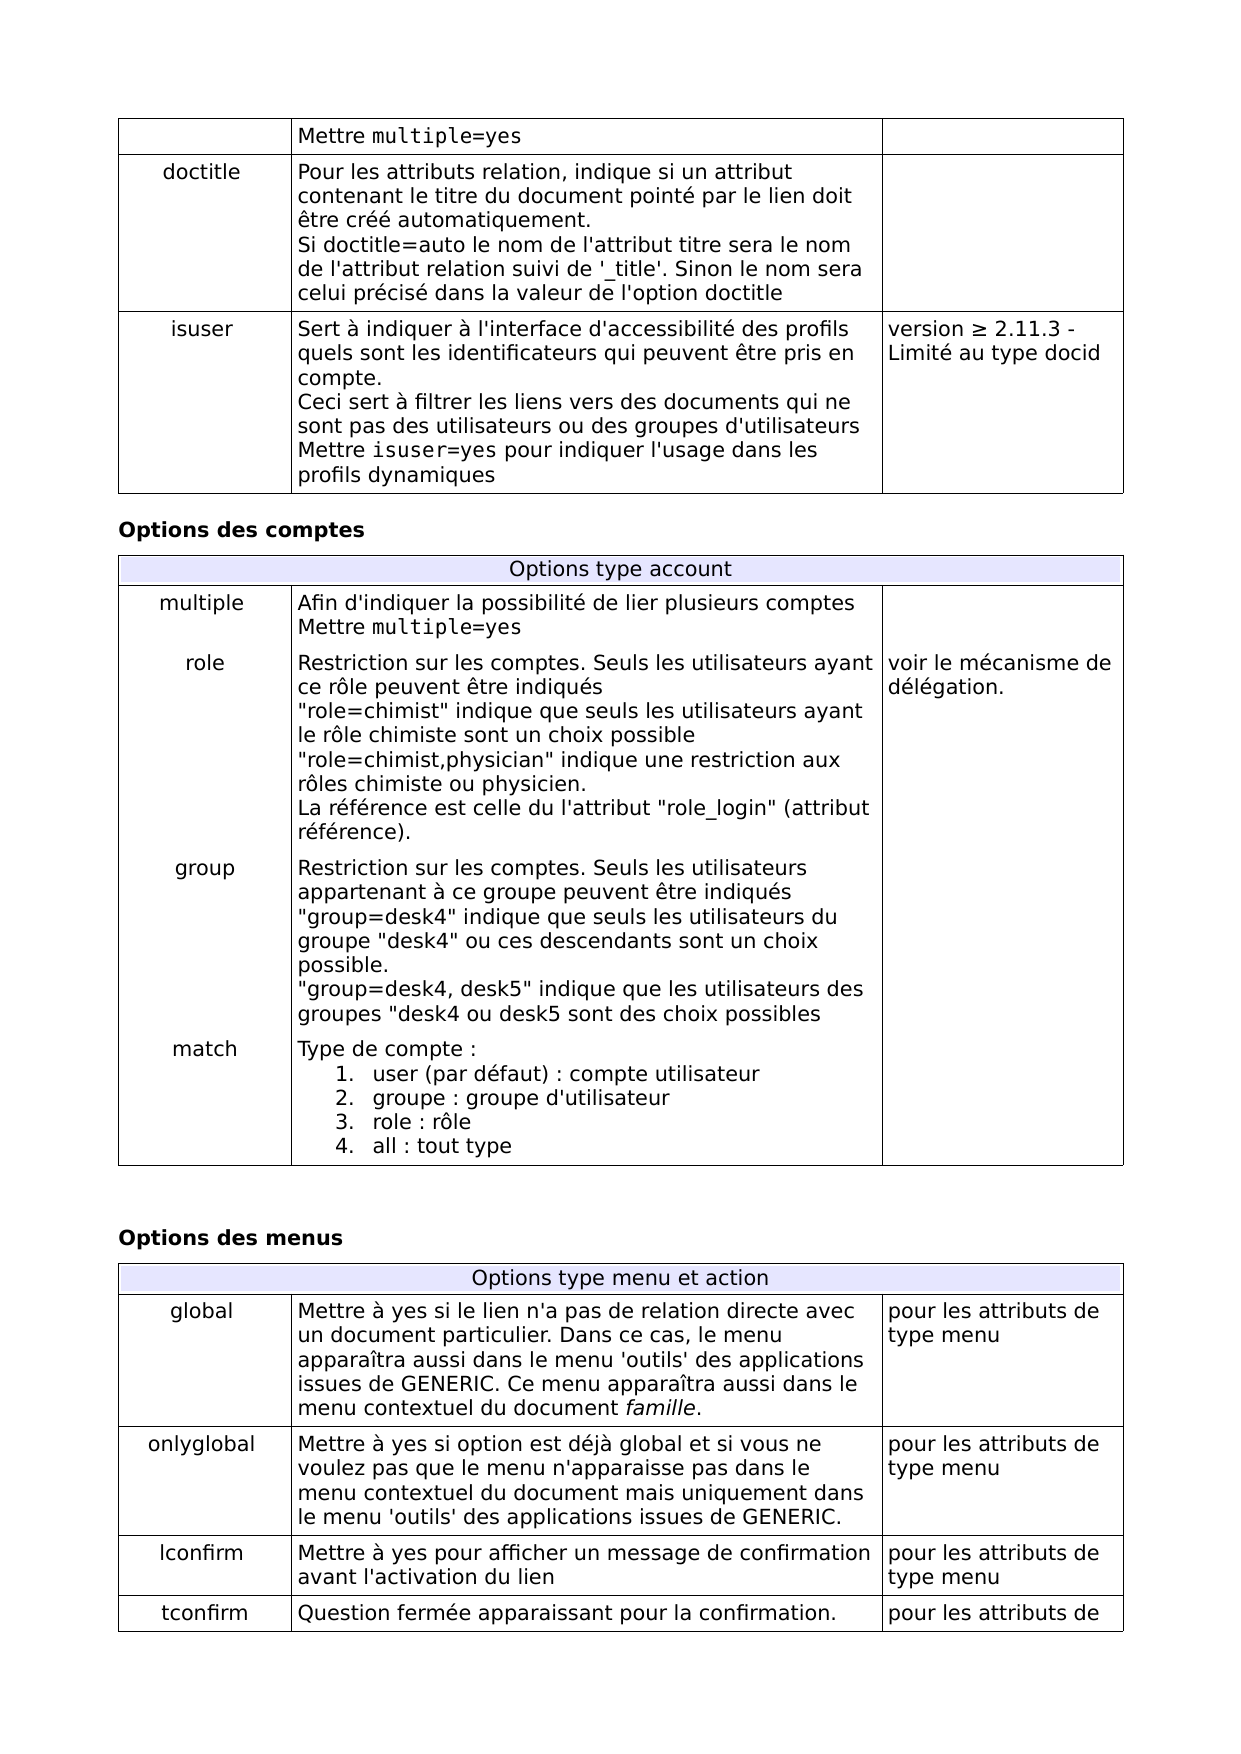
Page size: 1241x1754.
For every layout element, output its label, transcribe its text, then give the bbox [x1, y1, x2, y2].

table_cell onlyglobal [119, 1427, 291, 1535]
table_cell Question fermée apparaissant pour la confirmation. [292, 1596, 882, 1631]
table_cell version ≥ 2.11.3 - Limité au type docid [883, 312, 1123, 493]
table_cell [883, 586, 1123, 645]
table_cell Restriction sur les comptes. Seuls les utilisateurs ayant ce rôle peuvent être indiqués "role=chimist" indique que seuls les utilisateurs ayant le rôle chimiste sont un choix possible "role=chimist,physician" indique une restriction aux rôles chimiste ou physicien. La référence est celle du l'attribut "role_login" (attribut référence). [292, 645, 882, 850]
subtitle Options des menus [118, 1226, 1122, 1251]
table_cell Pour les attributs relation, indique si un attribut contenant le titre du document pointé par le lien doit être créé automatiquement. Si doctitle=auto le nom de l'attribut titre sera le nom de l'attribut relation suivi de '_title'. Sinon le nom sera celui précisé dans la valeur de l'option doctitle [292, 155, 882, 311]
table_cell Mettre à yes si le lien n'a pas de relation directe avec un document particulier. Dans ce cas, le menu apparaîtra aussi dans le menu 'outils' des applications issues de GENERIC. Ce menu apparaîtra aussi dans le menu contextuel du document famille. [292, 1295, 882, 1426]
table_cell doctitle [119, 155, 291, 311]
table_cell pour les attributs de type menu [883, 1427, 1123, 1535]
table_cell Restriction sur les comptes. Seuls les utilisateurs appartenant à ce groupe peuvent être indiqués "group=desk4" indique que seuls les utilisateurs du groupe "desk4" ou ces descendants sont un choix possible. "group=desk4, desk5" indique que les utilisateurs des groupes "desk4 ou desk5 sont des choix possibles [292, 850, 882, 1032]
table_cell multiple [119, 586, 291, 645]
table_cell Mettre à yes pour afficher un message de confirmation avant l'activation du lien [292, 1536, 882, 1595]
table_cell [883, 1032, 1123, 1164]
table_cell match [119, 1032, 291, 1164]
table_cell [883, 119, 1123, 154]
table_header Options type account [119, 556, 1123, 585]
table_cell global [119, 1295, 291, 1426]
table_header Options type menu et action [119, 1264, 1123, 1293]
table_cell pour les attributs de type menu [883, 1295, 1123, 1426]
subtitle Options des comptes [118, 518, 1122, 542]
table_cell Afin d'indiquer la possibilité de lier plusieurs comptes Mettre multiple=yes [292, 586, 882, 645]
table_cell pour les attributs de [883, 1596, 1123, 1631]
table_cell Sert à indiquer à l'interface d'accessibilité des profils quels sont les identificateurs qui peuvent être pris en compte. Ceci sert à filtrer les liens vers des documents qui ne sont pas des utilisateurs ou des groupes d'utilisateurs Mettre isuser=yes pour indiquer l'usage dans les profils dynamiques [292, 312, 882, 493]
table_cell pour les attributs de type menu [883, 1536, 1123, 1595]
table_cell [883, 155, 1123, 311]
table_cell Mettre à yes si option est déjà global et si vous ne voulez pas que le menu n'apparaisse pas dans le menu contextuel du document mais uniquement dans le menu 'outils' des applications issues de GENERIC. [292, 1427, 882, 1535]
table_cell group [119, 850, 291, 1032]
table_cell lconfirm [119, 1536, 291, 1595]
table_cell isuser [119, 312, 291, 493]
table_cell tconfirm [119, 1596, 291, 1631]
table_cell Mettre multiple=yes [292, 119, 882, 154]
table_cell voir le mécanisme de délégation. [883, 645, 1123, 850]
table_cell [883, 850, 1123, 1032]
table_cell Type de compte : user (par défaut) : compte utilisateur groupe : groupe d'utilisateur role : rôle all : tout type [292, 1032, 882, 1164]
table_cell role [119, 645, 291, 850]
table_cell [119, 119, 291, 154]
